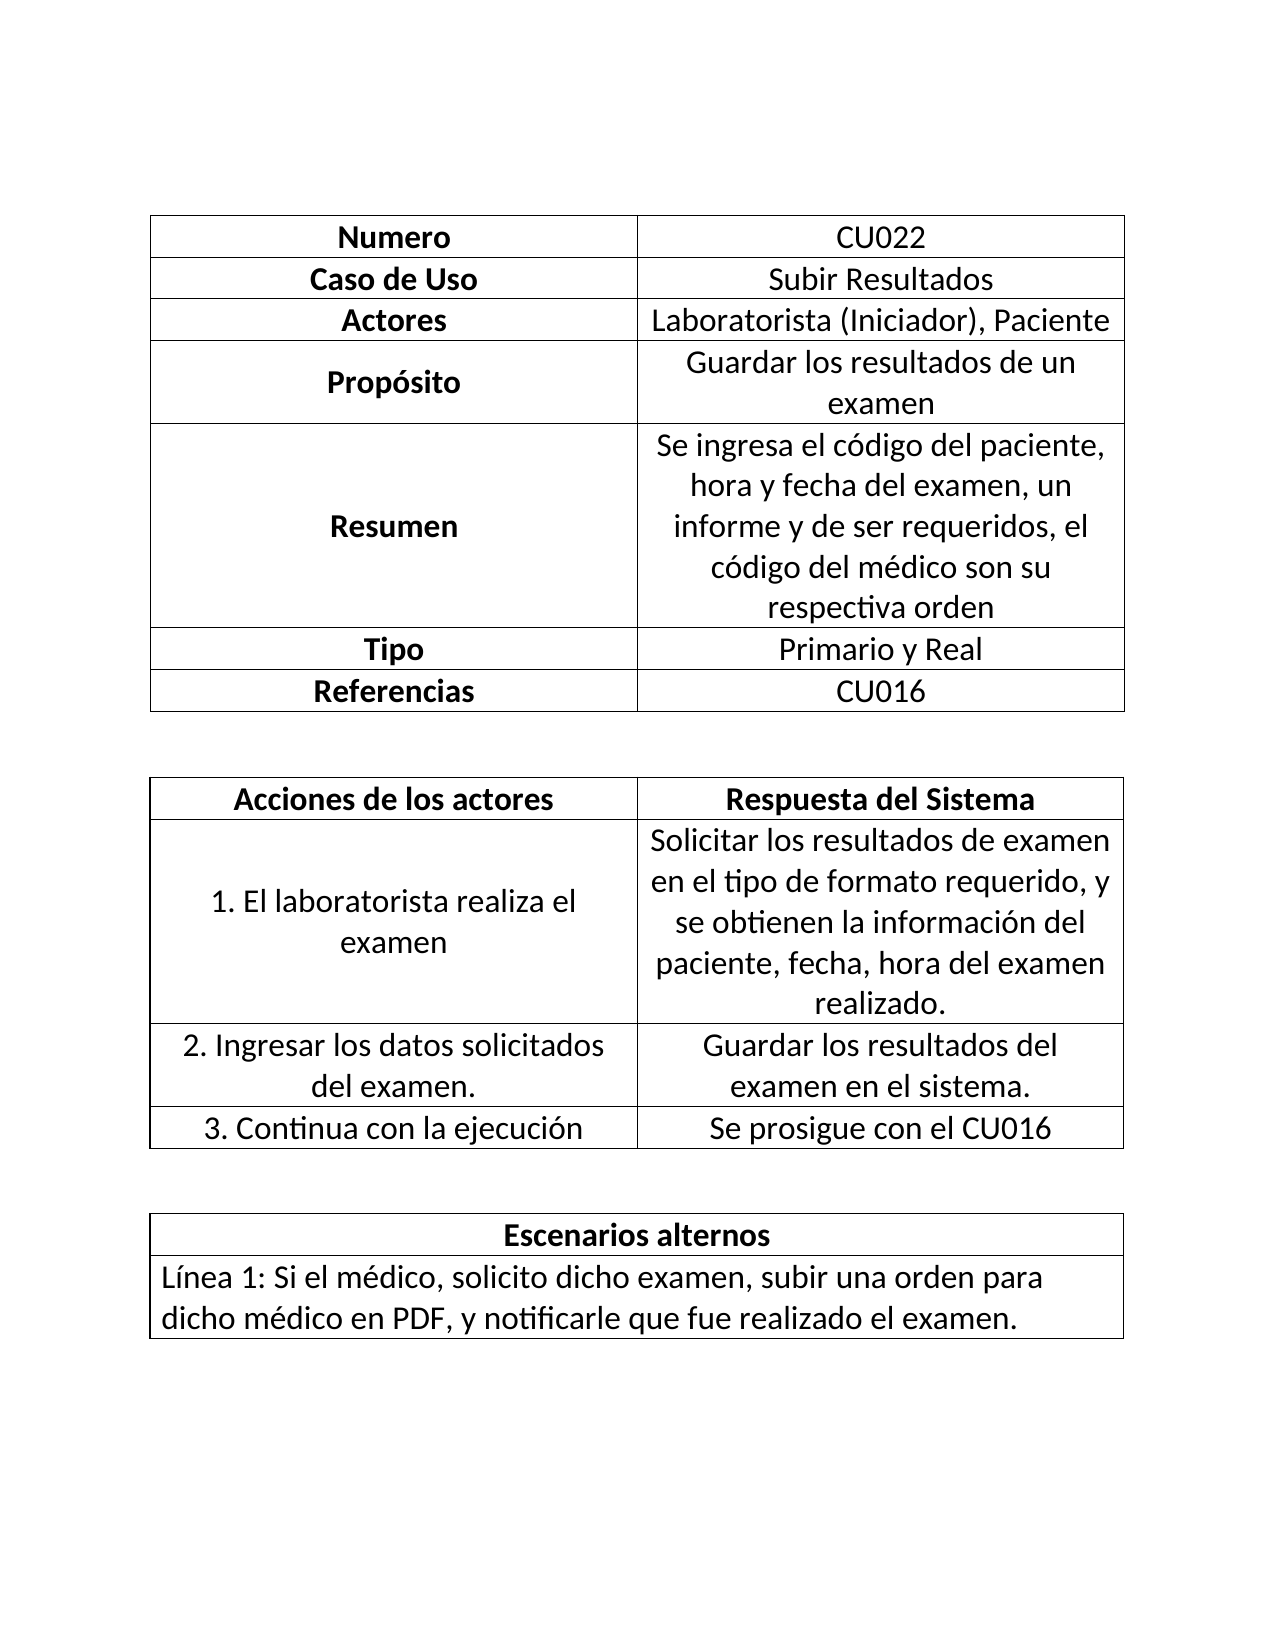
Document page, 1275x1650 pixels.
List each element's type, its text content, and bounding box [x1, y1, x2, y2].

table_cell Referencias [151, 670, 637, 711]
table_cell Se ingresa el código del paciente, hora y fecha del examen, un informe y de ser requeridos, el código del médico son su respectiva orden [638, 424, 1124, 627]
table_cell Primario y Real [638, 628, 1124, 669]
table_cell Línea 1: Si el médico, solicito dicho examen, subir una orden para dicho médico en PDF, y notificarle que fue realizado el examen. [151, 1256, 1123, 1337]
table_cell Solicitar los resultados de examen en el tipo de formato requerido, y se obtienen la información del paciente, fecha, hora del examen realizado. [638, 820, 1123, 1023]
table_cell Subir Resultados [638, 258, 1124, 298]
table_header CU022 [638, 216, 1124, 257]
table_cell Tipo [151, 628, 637, 669]
table_header Escenarios alternos [151, 1214, 1123, 1255]
table_cell 2. Ingresar los datos solicitados del examen. [151, 1024, 637, 1106]
table_cell Resumen [151, 424, 637, 627]
table_cell Caso de Uso [151, 258, 637, 298]
table_cell CU016 [638, 670, 1124, 711]
table_cell Propósito [151, 341, 637, 423]
table_cell Laboratorista (Iniciador), Paciente [638, 299, 1124, 340]
table_cell Guardar los resultados del examen en el sistema. [638, 1024, 1123, 1106]
table_cell Actores [151, 299, 637, 340]
table_cell 1. El laboratorista realiza el examen [151, 820, 637, 1023]
table_header Numero [151, 216, 637, 257]
table_cell Se prosigue con el CU016 [638, 1107, 1123, 1147]
table_header Respuesta del Sistema [638, 778, 1123, 818]
table_cell 3. Continua con la ejecución [151, 1107, 637, 1147]
table_header Acciones de los actores [151, 778, 637, 818]
table_cell Guardar los resultados de un examen [638, 341, 1124, 423]
